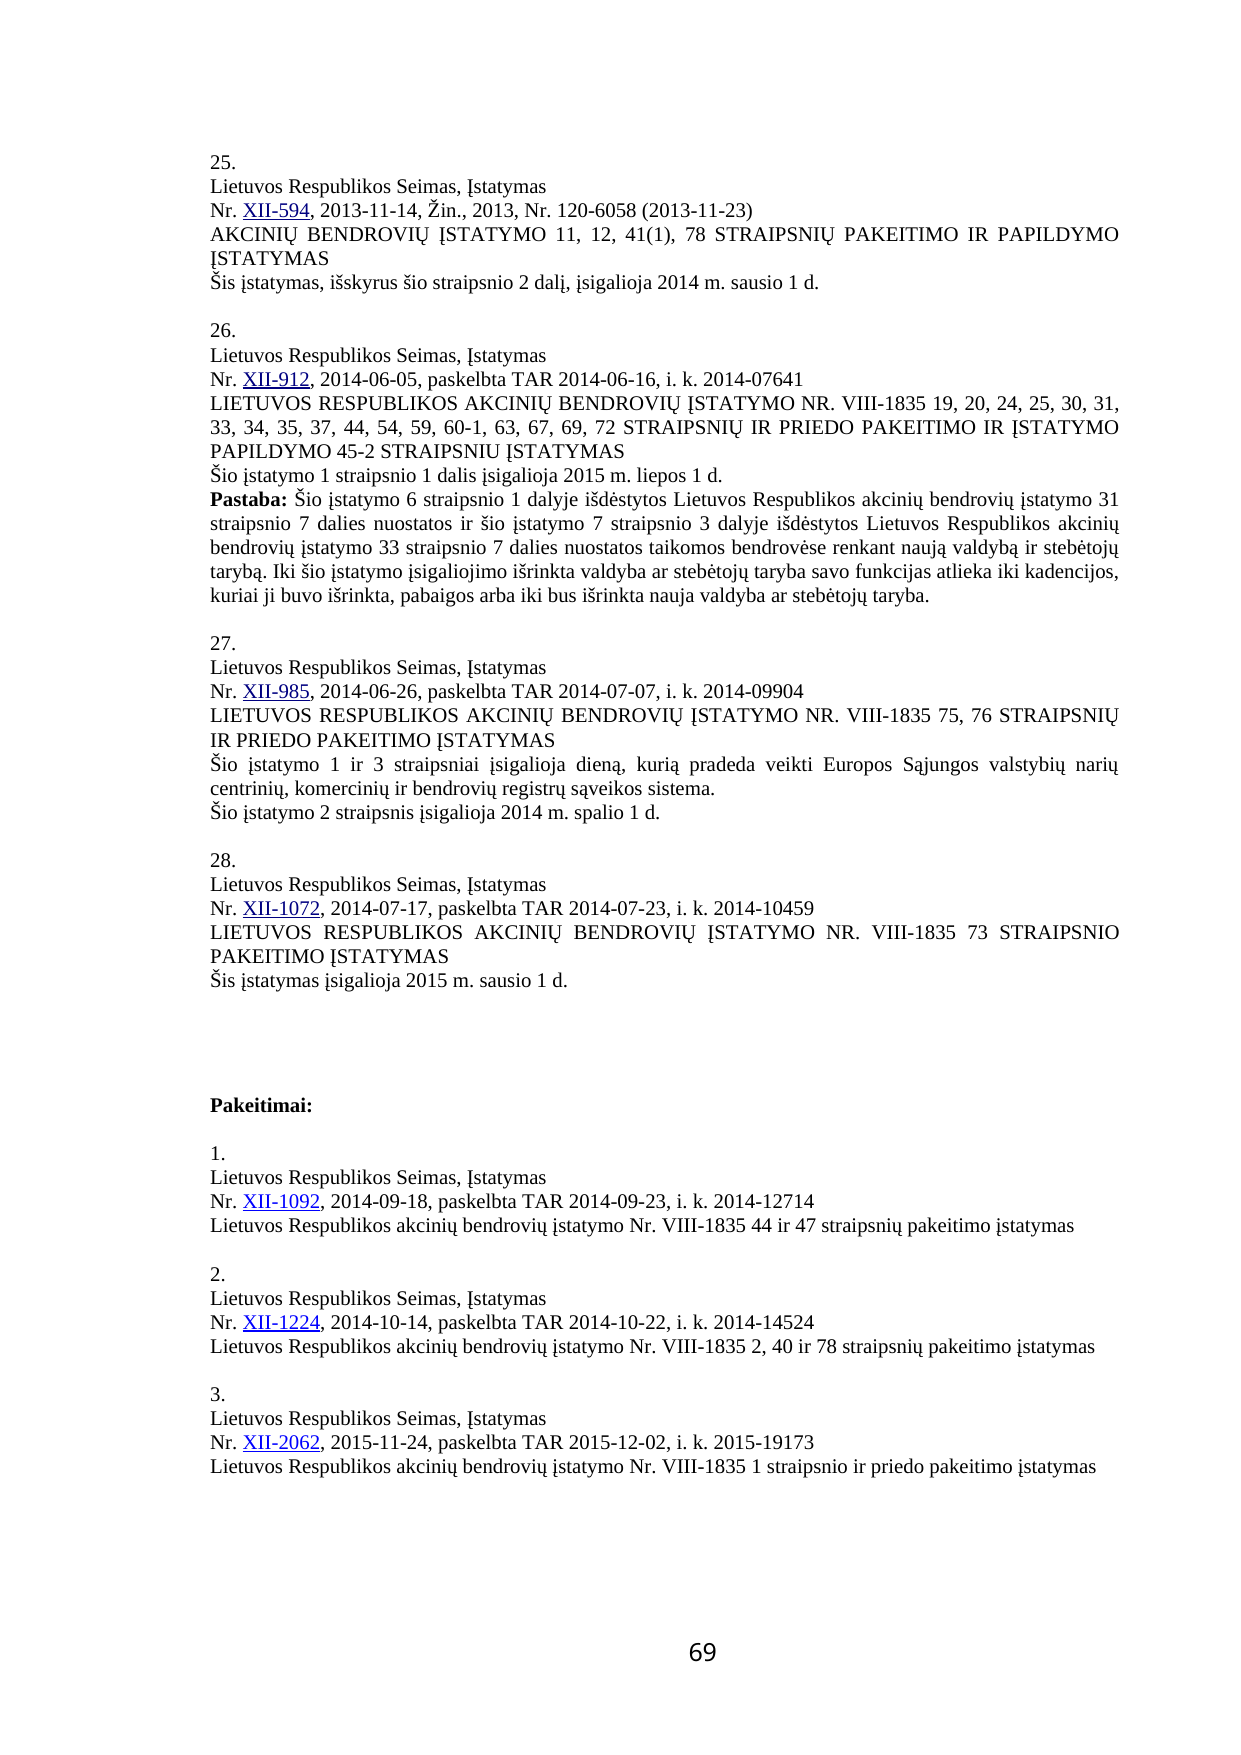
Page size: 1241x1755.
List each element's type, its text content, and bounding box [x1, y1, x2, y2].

text Nr. XII-2062, 2015-11-24, paskelbta TAR 2015-12-02, i. k. 2015-19173 [210, 1430, 1120, 1454]
text Šio įstatymo 1 straipsnio 1 dalis įsigalioja 2015 m. liepos 1 d. [210, 463, 1120, 487]
text Lietuvos Respublikos Seimas, Įstatymas [210, 342, 1120, 367]
text 27. [210, 631, 1120, 655]
text Šis įstatymas, išskyrus šio straipsnio 2 dalį, įsigalioja 2014 m. sausio 1 d. [210, 270, 1120, 294]
text Nr. XII-912, 2014-06-05, paskelbta TAR 2014-06-16, i. k. 2014-07641 [210, 367, 1120, 391]
text LIETUVOS RESPUBLIKOS AKCINIŲ BENDROVIŲ ĮSTATYMO NR. VIII-1835 73 STRAIPSNIO PAKEITIMO ĮSTATYMAS [210, 920, 1120, 968]
text Nr. XII-1224, 2014-10-14, paskelbta TAR 2014-10-22, i. k. 2014-14524 [210, 1310, 1120, 1334]
text LIETUVOS RESPUBLIKOS AKCINIŲ BENDROVIŲ ĮSTATYMO NR. VIII-1835 19, 20, 24, 25, 30, 31, 33, 34, 35, 37, 44, 54, 59, 60-1, 63, 67, 69, 72 STRAIPSNIŲ IR PRIEDO PAKEITIMO IR ĮSTATYMO PAPILDYMO 45-2 STRAIPSNIU ĮSTATYMAS [210, 391, 1120, 463]
text Lietuvos Respublikos Seimas, Įstatymas [210, 655, 1120, 679]
text Šio įstatymo 2 straipsnis įsigalioja 2014 m. spalio 1 d. [210, 800, 1120, 824]
text LIETUVOS RESPUBLIKOS AKCINIŲ BENDROVIŲ ĮSTATYMO NR. VIII-1835 75, 76 STRAIPSNIŲ IR PRIEDO PAKEITIMO ĮSTATYMAS [210, 703, 1120, 752]
text Lietuvos Respublikos Seimas, Įstatymas [210, 1165, 1120, 1189]
text Lietuvos Respublikos akcinių bendrovių įstatymo Nr. VIII-1835 2, 40 ir 78 straipsnių pakeitimo įstatymas [210, 1334, 1120, 1358]
text 28. [210, 848, 1120, 872]
text AKCINIŲ BENDROVIŲ ĮSTATYMO 11, 12, 41(1), 78 STRAIPSNIŲ PAKEITIMO IR PAPILDYMO ĮSTATYMAS [210, 222, 1120, 270]
text 25. [210, 150, 1120, 174]
text Šio įstatymo 1 ir 3 straipsniai įsigalioja dieną, kurią pradeda veikti Europos Sąjungos valstybių narių centrinių, komercinių ir bendrovių registrų sąveikos sistema. [210, 752, 1120, 800]
text Lietuvos Respublikos Seimas, Įstatymas [210, 174, 1120, 198]
text Lietuvos Respublikos akcinių bendrovių įstatymo Nr. VIII-1835 44 ir 47 straipsnių pakeitimo įstatymas [210, 1213, 1120, 1237]
text Pakeitimai: [210, 1093, 1120, 1117]
text Nr. XII-1072, 2014-07-17, paskelbta TAR 2014-07-23, i. k. 2014-10459 [210, 896, 1120, 920]
text Nr. XII-594, 2013-11-14, Žin., 2013, Nr. 120-6058 (2013-11-23) [210, 198, 1120, 222]
text Šis įstatymas įsigalioja 2015 m. sausio 1 d. [210, 968, 1111, 992]
text Pastaba: Šio įstatymo 6 straipsnio 1 dalyje išdėstytos Lietuvos Respublikos akcinių bendrovių įstatymo 31 straipsnio 7 dalies nuostatos ir šio įstatymo 7 straipsnio 3 dalyje išdėstytos Lietuvos Respublikos akcinių bendrovių įstatymo 33 straipsnio 7 dalies nuostatos taikomos bendrovėse renkant naują valdybą ir stebėtojų tarybą. Iki šio įstatymo įsigaliojimo išrinkta valdyba ar stebėtojų taryba savo funkcijas atlieka iki kadencijos, kuriai ji buvo išrinkta, pabaigos arba iki bus išrinkta nauja valdyba ar stebėtojų taryba. [210, 487, 1120, 607]
text 3. [210, 1382, 1120, 1406]
text Lietuvos Respublikos Seimas, Įstatymas [210, 1406, 1120, 1430]
text Lietuvos Respublikos akcinių bendrovių įstatymo Nr. VIII-1835 1 straipsnio ir priedo pakeitimo įstatymas [210, 1454, 1120, 1478]
text 1. [210, 1141, 1120, 1165]
text Lietuvos Respublikos Seimas, Įstatymas [210, 872, 1120, 896]
text Nr. XII-985, 2014-06-26, paskelbta TAR 2014-07-07, i. k. 2014-09904 [210, 679, 1120, 703]
text Nr. XII-1092, 2014-09-18, paskelbta TAR 2014-09-23, i. k. 2014-12714 [210, 1189, 1120, 1213]
text 2. [210, 1262, 1120, 1286]
text 26. [210, 318, 1120, 342]
text Lietuvos Respublikos Seimas, Įstatymas [210, 1286, 1120, 1310]
